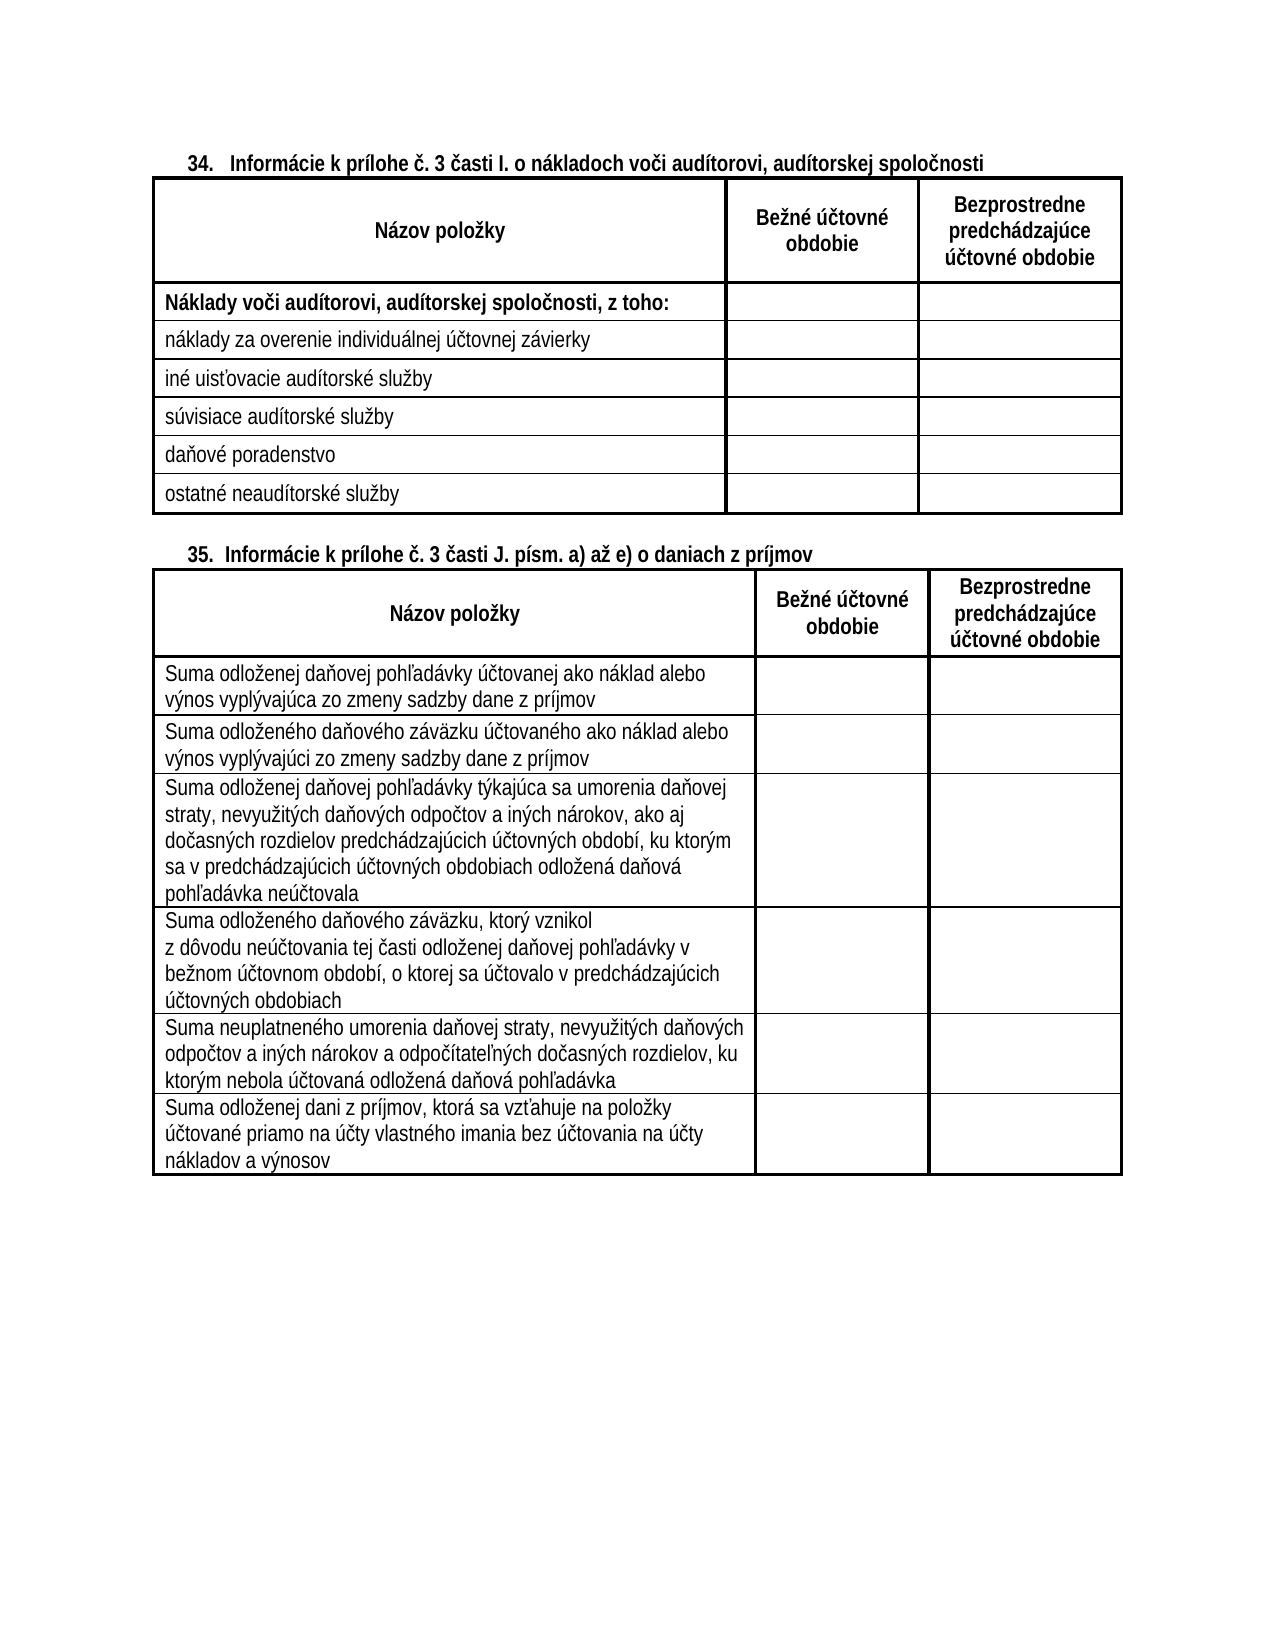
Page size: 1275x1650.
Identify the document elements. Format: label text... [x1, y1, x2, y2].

table_cell [757, 658, 927, 714]
table_cell [757, 1094, 927, 1173]
table_cell [728, 360, 917, 396]
table_header Bezprostredne predchádzajúce účtovné obdobie [920, 180, 1120, 281]
text 35. Informácie k prílohe č. 3 časti J. písm. a) až e) o daniach z príjmov [187, 541, 1087, 567]
table_cell [931, 658, 1120, 714]
table_cell Suma neuplatneného umorenia daňovej straty, nevyužitých daňových odpočtov a iných nárokov a odpočítateľných dočasných rozdielov, ku ktorým nebola účtovaná odložená daňová pohľadávka [155, 1014, 754, 1093]
table_cell daňové poradenstvo [155, 436, 724, 473]
table_cell [728, 398, 917, 435]
table_cell [728, 284, 917, 319]
table_cell [757, 774, 927, 906]
table_header Bežné účtovné obdobie [728, 180, 917, 281]
table_cell [757, 1014, 927, 1093]
table_cell náklady za overenie individuálnej účtovnej závierky [155, 321, 724, 358]
table_cell [920, 360, 1120, 396]
table_cell [931, 715, 1120, 773]
table_header Názov položky [155, 571, 754, 655]
table_cell [728, 474, 917, 512]
table_cell [931, 774, 1120, 906]
table_cell [757, 908, 927, 1013]
table_cell [931, 1014, 1120, 1093]
table_cell Náklady voči audítorovi, audítorskej spoločnosti, z toho: [155, 284, 724, 319]
table_cell iné uisťovacie audítorské služby [155, 360, 724, 396]
table_cell súvisiace audítorské služby [155, 398, 724, 435]
table_cell [920, 284, 1120, 319]
table_cell [931, 1094, 1120, 1173]
table_cell Suma odloženého daňového záväzku, ktorý vznikol z dôvodu neúčtovania tej časti odloženej daňovej pohľadávky v bežnom účtovnom období, o ktorej sa účtovalo v predchádzajúcich účtovných obdobiach [155, 908, 754, 1013]
table_cell [931, 908, 1120, 1013]
table_cell [728, 321, 917, 358]
table_cell [920, 321, 1120, 358]
table_header Bežné účtovné obdobie [757, 571, 927, 655]
table_cell Suma odloženej dani z príjmov, ktorá sa vzťahuje na položky účtované priamo na účty vlastného imania bez účtovania na účty nákladov a výnosov [155, 1094, 754, 1173]
table_cell Suma odloženej daňovej pohľadávky účtovanej ako náklad alebo výnos vyplývajúca zo zmeny sadzby dane z príjmov [155, 658, 754, 714]
table_cell [920, 398, 1120, 435]
table_cell [920, 436, 1120, 473]
table_header Bezprostredne predchádzajúce účtovné obdobie [931, 571, 1120, 655]
table_cell ostatné neaudítorské služby [155, 474, 724, 512]
text 34. Informácie k prílohe č. 3 časti I. o nákladoch voči audítorovi, audítorskej spoločnosti [187, 150, 1087, 176]
table_cell [728, 436, 917, 473]
table_header Názov položky [155, 180, 724, 281]
table_cell [920, 474, 1120, 512]
table_cell Suma odloženej daňovej pohľadávky týkajúca sa umorenia daňovej straty, nevyužitých daňových odpočtov a iných nárokov, ako aj dočasných rozdielov predchádzajúcich účtovných období, ku ktorým sa v predchádzajúcich účtovných obdobiach odložená daňová pohľadávka neúčtovala [155, 774, 754, 906]
table_cell Suma odloženého daňového záväzku účtovaného ako náklad alebo výnos vyplývajúci zo zmeny sadzby dane z príjmov [155, 716, 754, 773]
table_cell [757, 715, 927, 773]
